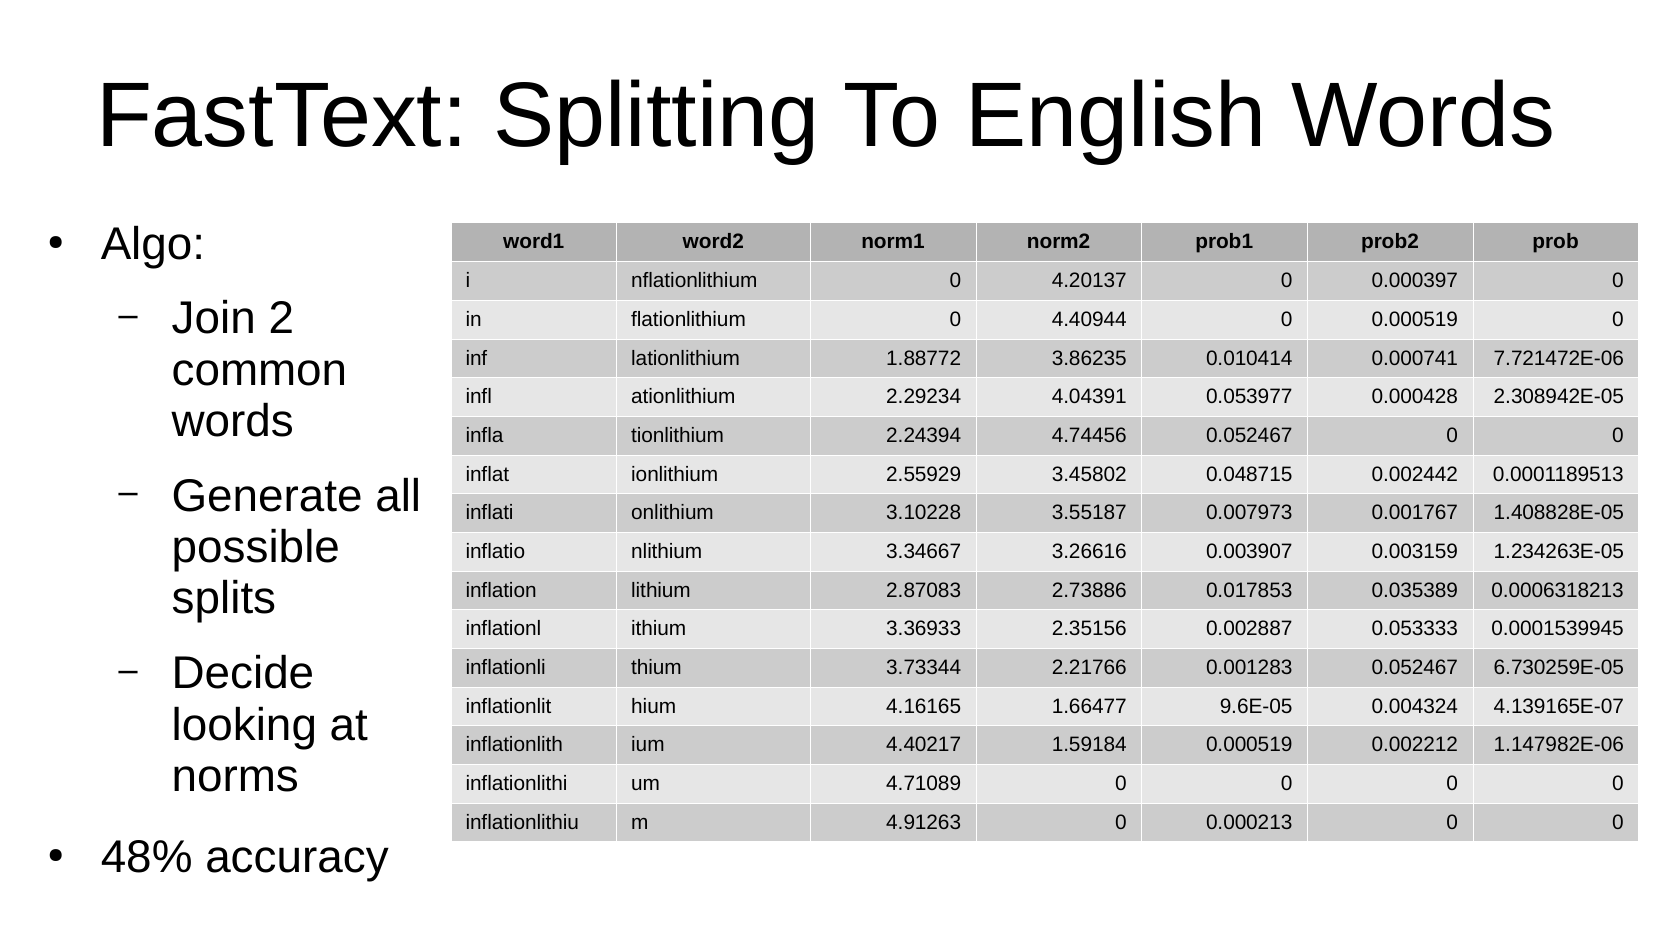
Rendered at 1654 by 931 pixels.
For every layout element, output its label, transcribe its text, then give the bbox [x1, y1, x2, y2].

table_cell inflationlith [452, 726, 616, 764]
table_cell inflatio [452, 533, 616, 571]
table_cell 0.003907 [1142, 533, 1307, 571]
table_cell 0 [811, 301, 976, 339]
table_cell 1.66477 [977, 688, 1141, 725]
table_cell 0.052467 [1142, 417, 1307, 455]
table_cell 4.16165 [811, 688, 976, 725]
table_cell 0.0001189513 [1474, 456, 1638, 493]
table_cell 7.721472E-06 [1474, 340, 1638, 377]
table_cell 0.000519 [1142, 726, 1307, 764]
table_cell 0.003159 [1308, 533, 1473, 571]
table_cell 0.053977 [1142, 378, 1307, 416]
table_cell 4.71089 [811, 765, 976, 803]
table_cell ationlithium [617, 378, 810, 416]
table_cell 0.000519 [1308, 301, 1473, 339]
table_cell um [617, 765, 810, 803]
table_cell 2.35156 [977, 610, 1141, 648]
table_header word1 [452, 223, 616, 261]
table_cell 0.002212 [1308, 726, 1473, 764]
table_cell 0.017853 [1142, 572, 1307, 609]
table_cell 0.001283 [1142, 649, 1307, 687]
table_cell 0.0001539945 [1474, 610, 1638, 648]
table_cell 0 [1474, 417, 1638, 455]
table_cell 1.147982E-06 [1474, 726, 1638, 764]
table_cell 3.55187 [977, 494, 1141, 532]
table_cell 0 [1474, 301, 1638, 339]
table_cell 0 [1474, 804, 1638, 841]
table_cell 0 [1308, 417, 1473, 455]
table_cell i [452, 262, 616, 300]
table_cell flationlithium [617, 301, 810, 339]
table_cell 4.04391 [977, 378, 1141, 416]
table_cell lithium [617, 572, 810, 609]
table_cell inflati [452, 494, 616, 532]
table_cell 0.000428 [1308, 378, 1473, 416]
table_cell 9.6E-05 [1142, 688, 1307, 725]
table_cell 2.29234 [811, 378, 976, 416]
table_cell 3.73344 [811, 649, 976, 687]
table_cell lationlithium [617, 340, 810, 377]
table_cell 0.002442 [1308, 456, 1473, 493]
table_cell 4.139165E-07 [1474, 688, 1638, 725]
table_cell 0 [1142, 301, 1307, 339]
table_cell 3.36933 [811, 610, 976, 648]
table_cell 2.308942E-05 [1474, 378, 1638, 416]
table_cell 4.40217 [811, 726, 976, 764]
table_cell 0.001767 [1308, 494, 1473, 532]
table_cell 1.234263E-05 [1474, 533, 1638, 571]
table_cell 0 [977, 765, 1141, 803]
table_cell ithium [617, 610, 810, 648]
table_cell 2.73886 [977, 572, 1141, 609]
table_cell 3.45802 [977, 456, 1141, 493]
table_cell 2.87083 [811, 572, 976, 609]
table_cell 3.86235 [977, 340, 1141, 377]
table_cell inflationli [452, 649, 616, 687]
table_cell inf [452, 340, 616, 377]
table_cell inflat [452, 456, 616, 493]
table_header word2 [617, 223, 810, 261]
table_cell 0.035389 [1308, 572, 1473, 609]
table_cell onlithium [617, 494, 810, 532]
table_cell 0.007973 [1142, 494, 1307, 532]
table_cell nlithium [617, 533, 810, 571]
table_cell 0 [1474, 262, 1638, 300]
table_cell inflationlithiu [452, 804, 616, 841]
table_cell inflationl [452, 610, 616, 648]
table_cell nflationlithium [617, 262, 810, 300]
table_cell 3.10228 [811, 494, 976, 532]
table_cell 0.0006318213 [1474, 572, 1638, 609]
table_cell ionlithium [617, 456, 810, 493]
table_cell 6.730259E-05 [1474, 649, 1638, 687]
table_header norm2 [977, 223, 1141, 261]
table_cell 1.88772 [811, 340, 976, 377]
table_cell 0 [1142, 262, 1307, 300]
table_cell 3.26616 [977, 533, 1141, 571]
table_cell 2.55929 [811, 456, 976, 493]
table_cell 2.24394 [811, 417, 976, 455]
table_cell 0 [977, 804, 1141, 841]
table_cell 2.21766 [977, 649, 1141, 687]
table_header prob [1474, 223, 1638, 261]
table_cell inflationlit [452, 688, 616, 725]
table_cell infla [452, 417, 616, 455]
table_cell 0.010414 [1142, 340, 1307, 377]
table_cell tionlithium [617, 417, 810, 455]
table_cell infl [452, 378, 616, 416]
list Algo: Join 2 common words Generate all possible splits Decide looking at norms 48% accuracy [30, 217, 428, 901]
table_cell 0.000397 [1308, 262, 1473, 300]
table_cell 0 [811, 262, 976, 300]
table_cell 0.000741 [1308, 340, 1473, 377]
table_cell 0.000213 [1142, 804, 1307, 841]
table_cell 0 [1308, 804, 1473, 841]
table_cell 1.59184 [977, 726, 1141, 764]
table_header prob2 [1308, 223, 1473, 261]
table_cell 4.20137 [977, 262, 1141, 300]
table_cell ium [617, 726, 810, 764]
table_cell m [617, 804, 810, 841]
table_cell 0.004324 [1308, 688, 1473, 725]
table_cell 0.053333 [1308, 610, 1473, 648]
table_cell 4.40944 [977, 301, 1141, 339]
table_cell thium [617, 649, 810, 687]
table_cell 0.002887 [1142, 610, 1307, 648]
table_cell inflationlithi [452, 765, 616, 803]
table_cell 0 [1142, 765, 1307, 803]
table_cell 0.048715 [1142, 456, 1307, 493]
table_cell 0.052467 [1308, 649, 1473, 687]
title FastText: Splitting To English Words [82, 37, 1571, 193]
table_cell 0 [1308, 765, 1473, 803]
table_header norm1 [811, 223, 976, 261]
table_cell 4.91263 [811, 804, 976, 841]
table_cell inflation [452, 572, 616, 609]
table_header prob1 [1142, 223, 1307, 261]
table_cell 0 [1474, 765, 1638, 803]
table_cell 4.74456 [977, 417, 1141, 455]
table_cell 1.408828E-05 [1474, 494, 1638, 532]
table_cell in [452, 301, 616, 339]
table_cell 3.34667 [811, 533, 976, 571]
table_cell hium [617, 688, 810, 725]
